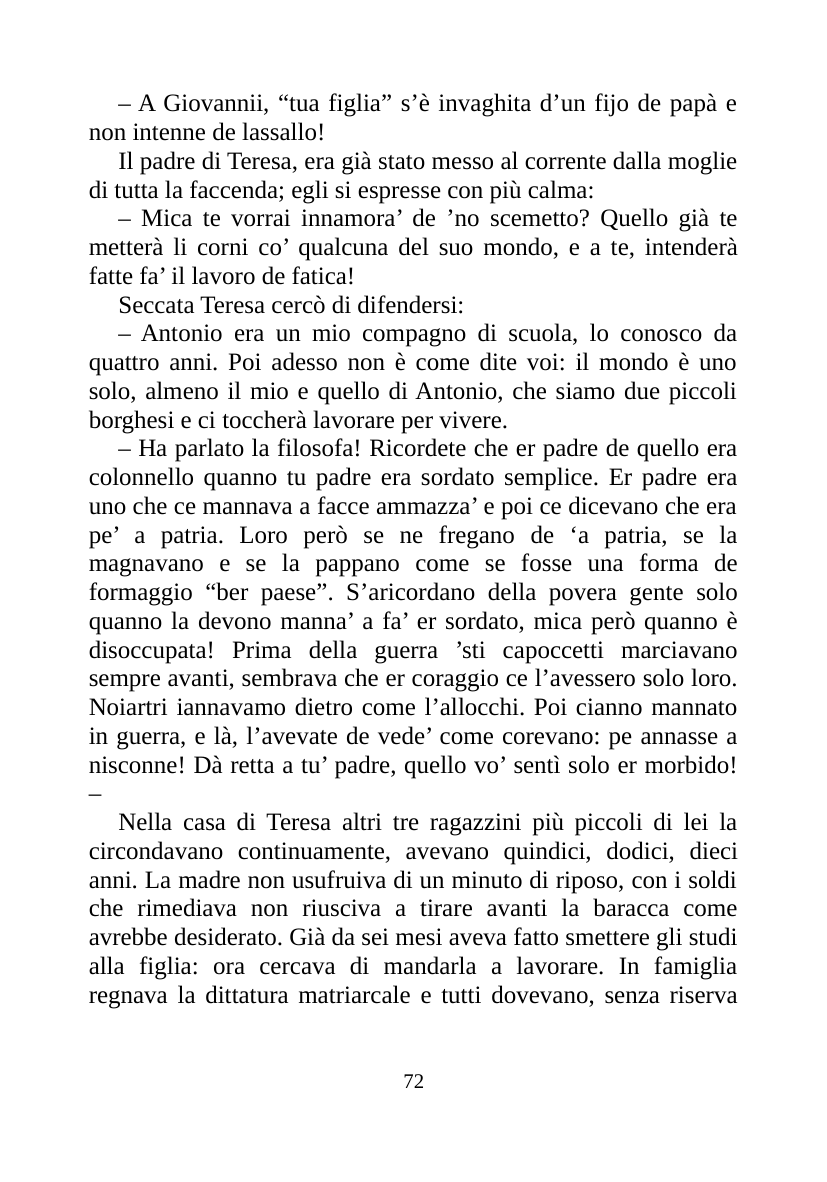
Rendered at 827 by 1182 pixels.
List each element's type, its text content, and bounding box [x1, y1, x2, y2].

text – A Giovannii, “tua figlia” s’è invaghita d’un fijo de papà e non intenne de lassallo! [88, 88, 738, 146]
text – Mica te vorrai innamora’ de ’no scemetto? Quello già te metterà li corni co’ qualcuna del suo mondo, e a te, intenderà fatte fa’ il lavoro de fatica! [88, 203, 738, 290]
text – Ha parlato la filosofa! Ricordete che er padre de quello era colonnello quanno tu padre era sordato semplice. Er padre era uno che ce mannava a facce ammazza’ e poi ce dicevano che era pe’ a patria. Loro però se ne fregano de ‘a patria, se la magnavano e se la pappano come se fosse una forma de formaggio “ber paese”. S’aricordano della povera gente solo quanno la devono manna’ a fa’ er sordato, mica però quanno è disoccupata! Prima della guerra ’sti capoccetti marciavano sempre avanti, sembrava che er coraggio ce l’avessero solo loro. Noiartri iannavamo dietro come l’allocchi. Poi cianno mannato in guerra, e là, l’avevate de vede’ come corevano: pe annasse a nisconne! Dà retta a tu’ padre, quello vo’ sentì solo er morbido! – [88, 433, 738, 807]
text Seccata Teresa cercò di difendersi: [88, 290, 738, 318]
text Nella casa di Teresa altri tre ragazzini più piccoli di lei la circondavano continuamente, avevano quindici, dodici, dieci anni. La madre non usufruiva di un minuto di riposo, con i soldi che rimediava non riusciva a tirare avanti la baracca come avrebbe desiderato. Già da sei mesi aveva fatto smettere gli studi alla figlia: ora cercava di mandarla a lavorare. In famiglia regnava la dittatura matriarcale e tutti dovevano, senza riserva [88, 807, 738, 1008]
text – Antonio era un mio compagno di scuola, lo conosco da quattro anni. Poi adesso non è come dite voi: il mondo è uno solo, almeno il mio e quello di Antonio, che siamo due piccoli borghesi e ci toccherà lavorare per vivere. [88, 318, 738, 433]
text Il padre di Teresa, era già stato messo al corrente dalla moglie di tutta la faccenda; egli si espresse con più calma: [88, 146, 738, 203]
